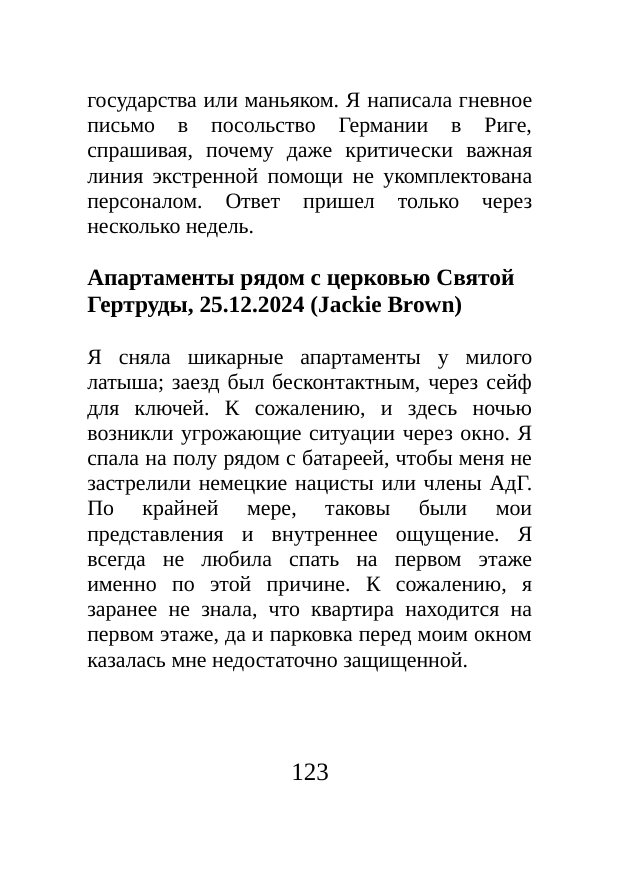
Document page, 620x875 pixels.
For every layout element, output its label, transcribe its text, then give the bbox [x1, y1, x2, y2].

text Апартаменты рядом с церковью Святой Гертруды, 25.12.2024 (Jackie Brown) [87, 263, 532, 317]
text Я сняла шикарные апартаменты у милого латыша; заезд был бесконтактным, через сейф для ключей. К сожалению, и здесь ночью возникли угрожающие ситуации через окно. Я спала на полу рядом с батареей, чтобы меня не застрелили немецкие нацисты или члены АдГ. По крайней мере, таковы были мои представления и внутреннее ощущение. Я всегда не любила спать на первом этаже именно по этой причине. К сожалению, я заранее не знала, что квартира находится на первом этаже, да и парковка перед моим окном казалась мне недостаточно защищенной. [87, 344, 532, 672]
text государства или маньяком. Я написала гневное письмо в посольство Германии в Риге, спрашивая, почему даже критически важная линия экстренной помощи не укомплектована персоналом. Ответ пришел только через несколько недель. [87, 87, 532, 238]
